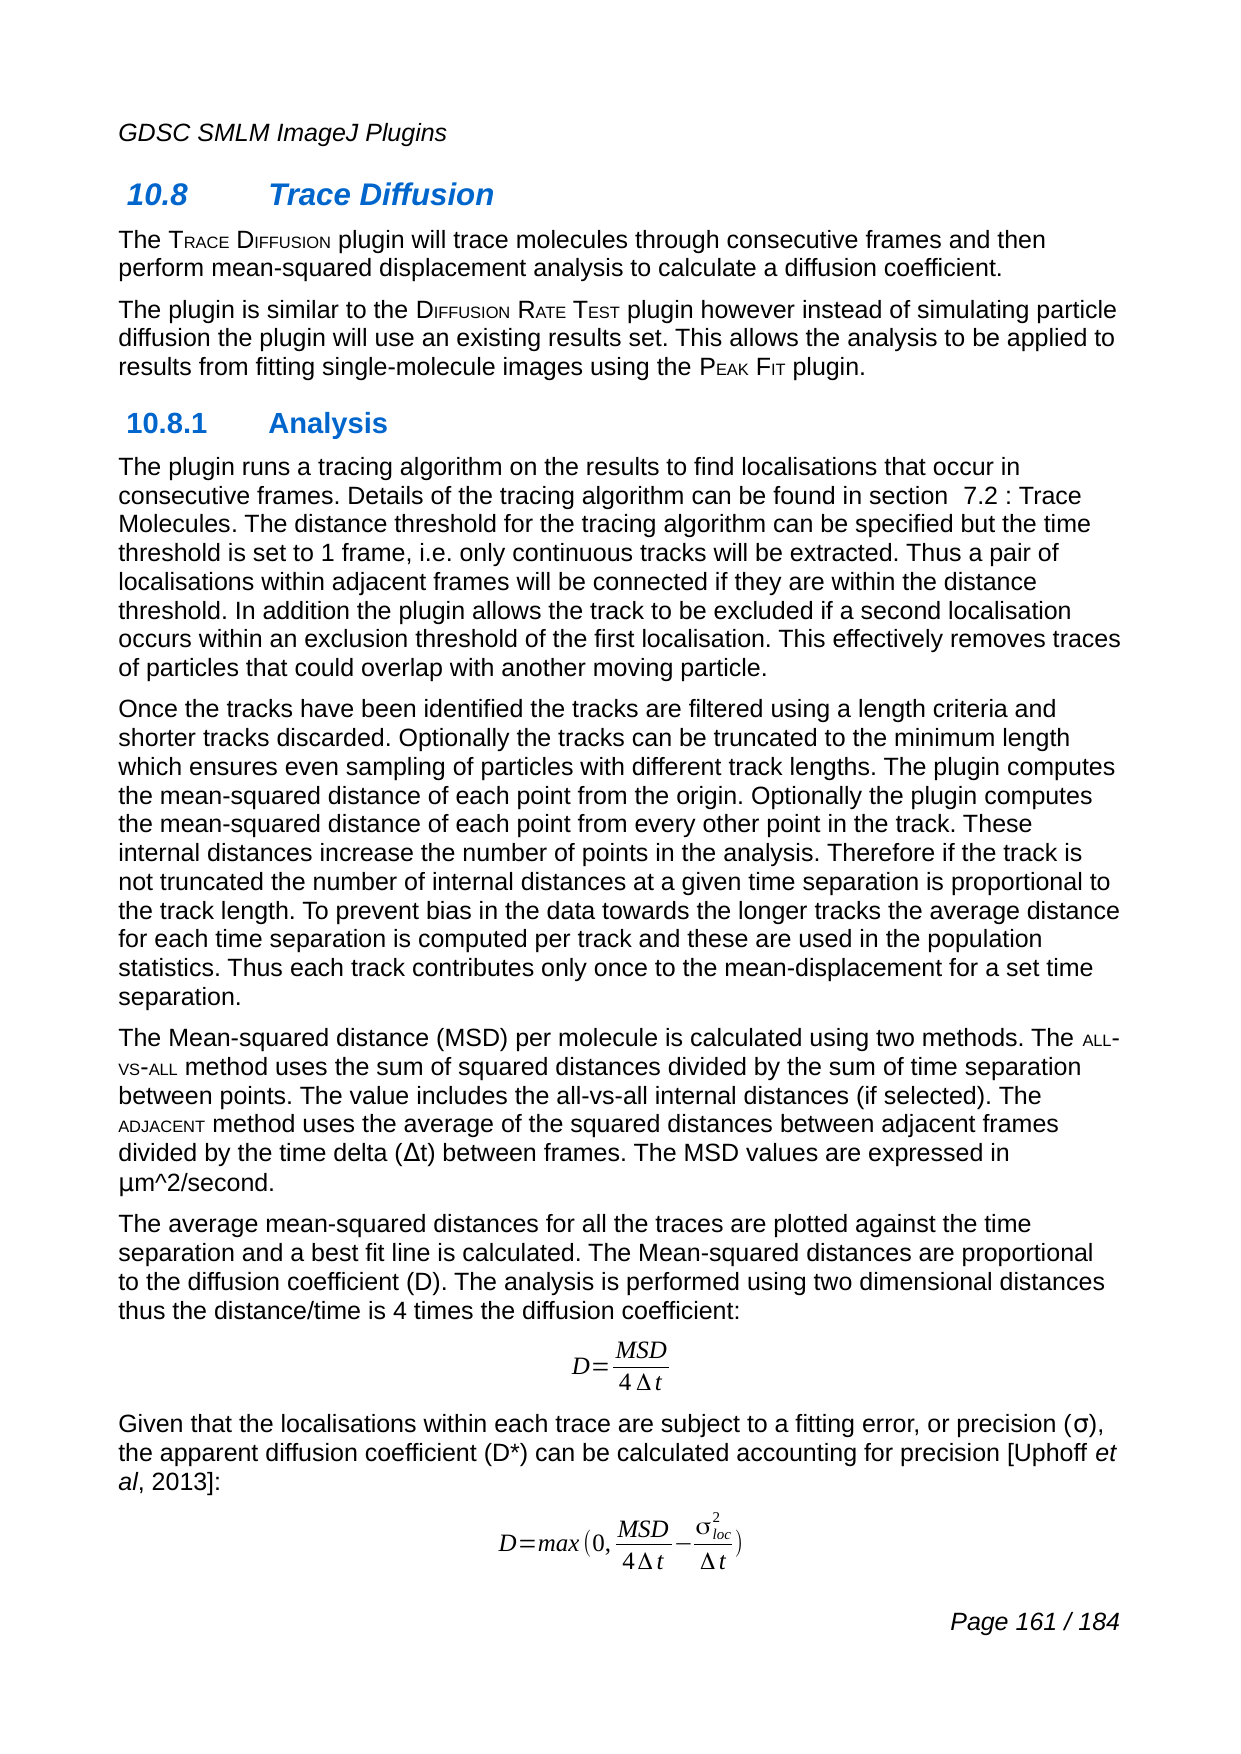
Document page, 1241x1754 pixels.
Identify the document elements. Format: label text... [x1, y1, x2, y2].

text The plugin runs a tracing algorithm on the results to find localisations that occur in consecutive frames. Details of the tracing algorithm can be found in section 7.2: Trace Molecules. The distance threshold for the tracing algorithm can be specified but the time threshold is set to 1 frame, i.e. only continuous tracks will be extracted. Thus a pair of localisations within adjacent frames will be connected if they are within the distance threshold. In addition the plugin allows the track to be excluded if a second localisation occurs within an exclusion threshold of the first localisation. This effectively removes traces of particles that could overlap with another moving particle. [118, 452, 1122, 682]
subtitle Trace Diffusion [118, 176, 1122, 212]
text The Trace Diffusion plugin will trace molecules through consecutive frames and then perform mean-squared displacement analysis to calculate a diffusion coefficient. [118, 225, 1122, 282]
text Once the tracks have been identified the tracks are filtered using a length criteria and shorter tracks discarded. Optionally the tracks can be truncated to the minimum length which ensures even sampling of particles with different track lengths. The plugin computes the mean-squared distance of each point from the origin. Optionally the plugin computes the mean-squared distance of each point from every other point in the track. These internal distances increase the number of points in the analysis. Therefore if the track is not truncated the number of internal distances at a given time separation is proportional to the track length. To prevent bias in the data towards the longer tracks the average distance for each time separation is computed per track and these are used in the population statistics. Thus each track contributes only once to the mean-displacement for a set time separation. [118, 694, 1122, 1011]
text The Mean-squared distance (MSD) per molecule is calculated using two methods. The all-vs-all method uses the sum of squared distances divided by the sum of time separation between points. The value includes the all-vs-all internal distances (if selected). The adjacent method uses the average of the squared distances between adjacent frames divided by the time delta (Δt) between frames. The MSD values are expressed in μm^2/second. [118, 1023, 1122, 1197]
subtitle Analysis [118, 406, 1122, 439]
text The average mean-squared distances for all the traces are plotted against the time separation and a best fit line is calculated. The Mean-squared distances are proportional to the diffusion coefficient (D). The analysis is performed using two dimensional distances thus the distance/time is 4 times the diffusion coefficient: [118, 1209, 1122, 1324]
text The plugin is similar to the Diffusion Rate Test plugin however instead of simulating particle diffusion the plugin will use an existing results set. This allows the analysis to be applied to results from fitting single-molecule images using the Peak Fit plugin. [118, 295, 1122, 381]
text Given that the localisations within each trace are subject to a fitting error, or precision (σ), the apparent diffusion coefficient (D*) can be calculated accounting for precision [Uphoff et al, 2013]: [118, 1409, 1122, 1496]
